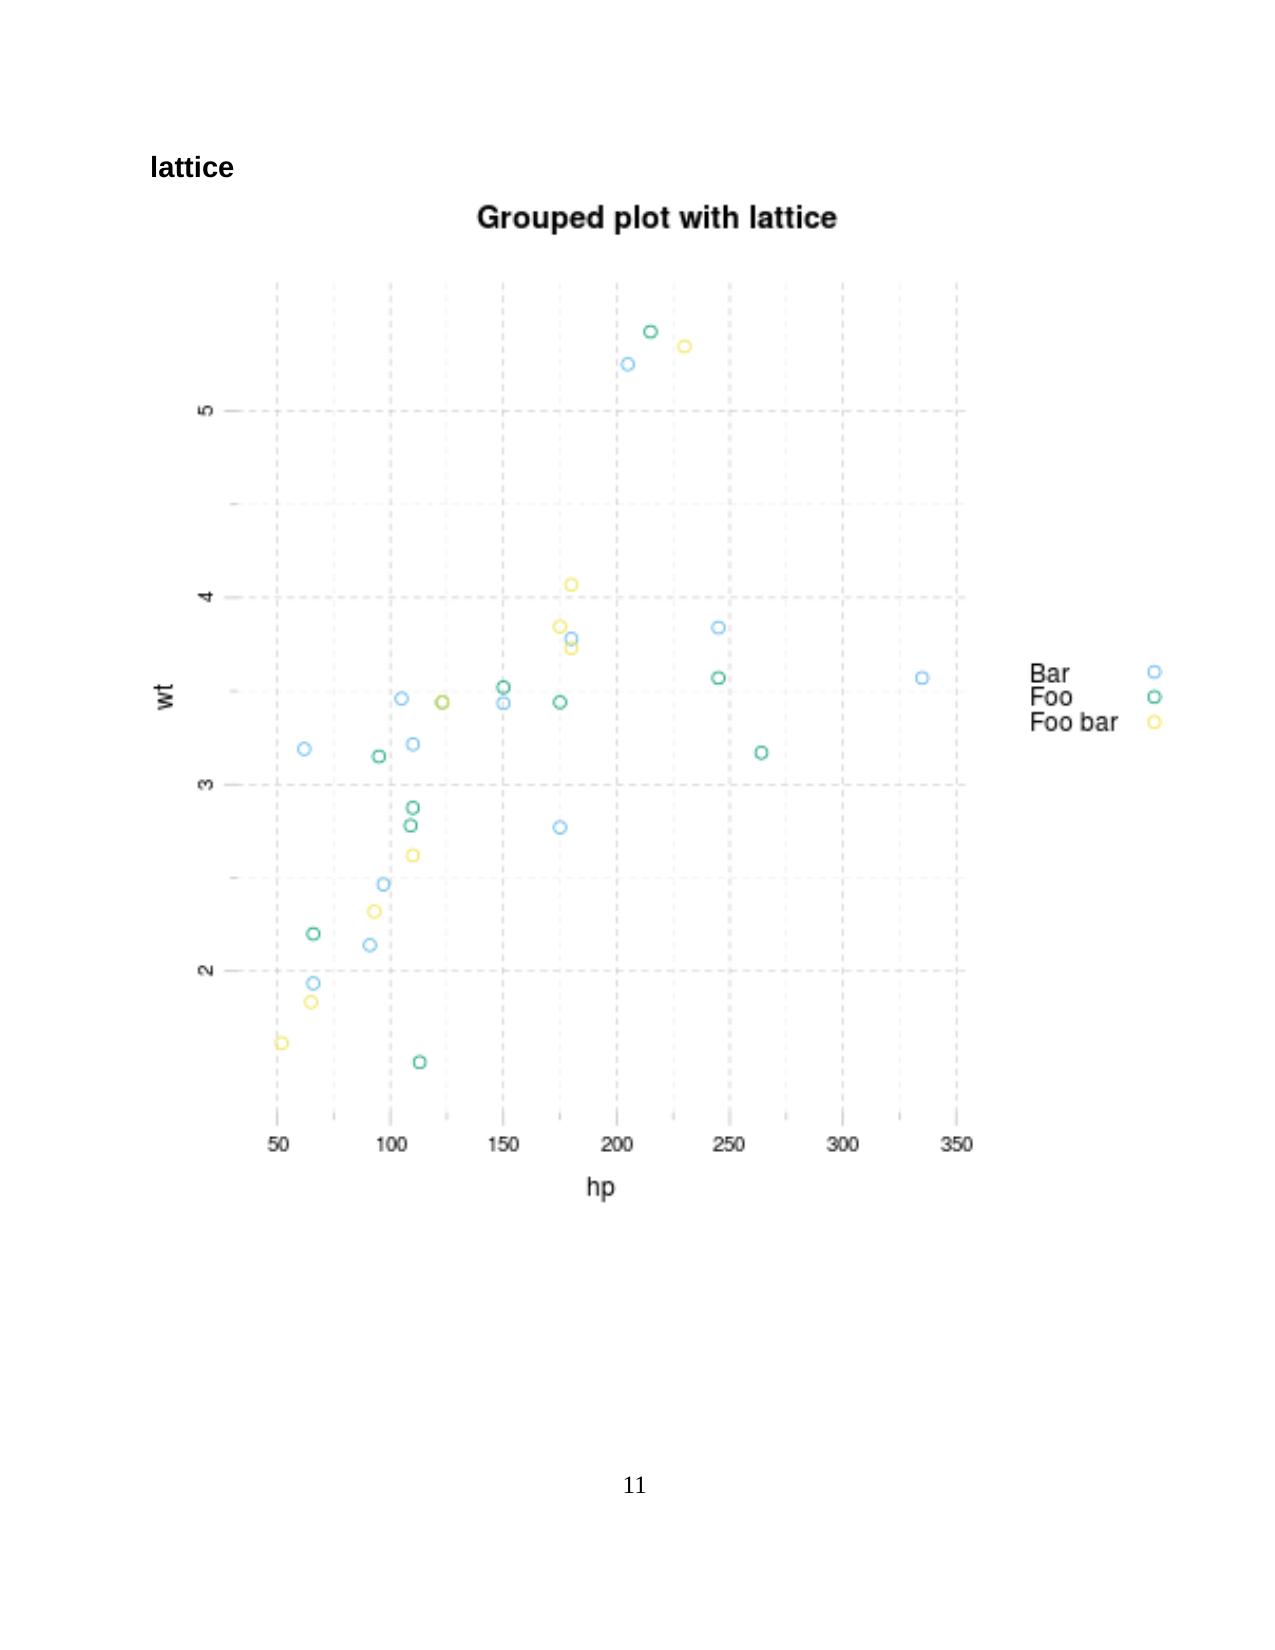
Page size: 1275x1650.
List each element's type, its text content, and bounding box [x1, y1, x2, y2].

subtitle lattice [150, 150, 1125, 183]
picture [150, 196, 1163, 1209]
